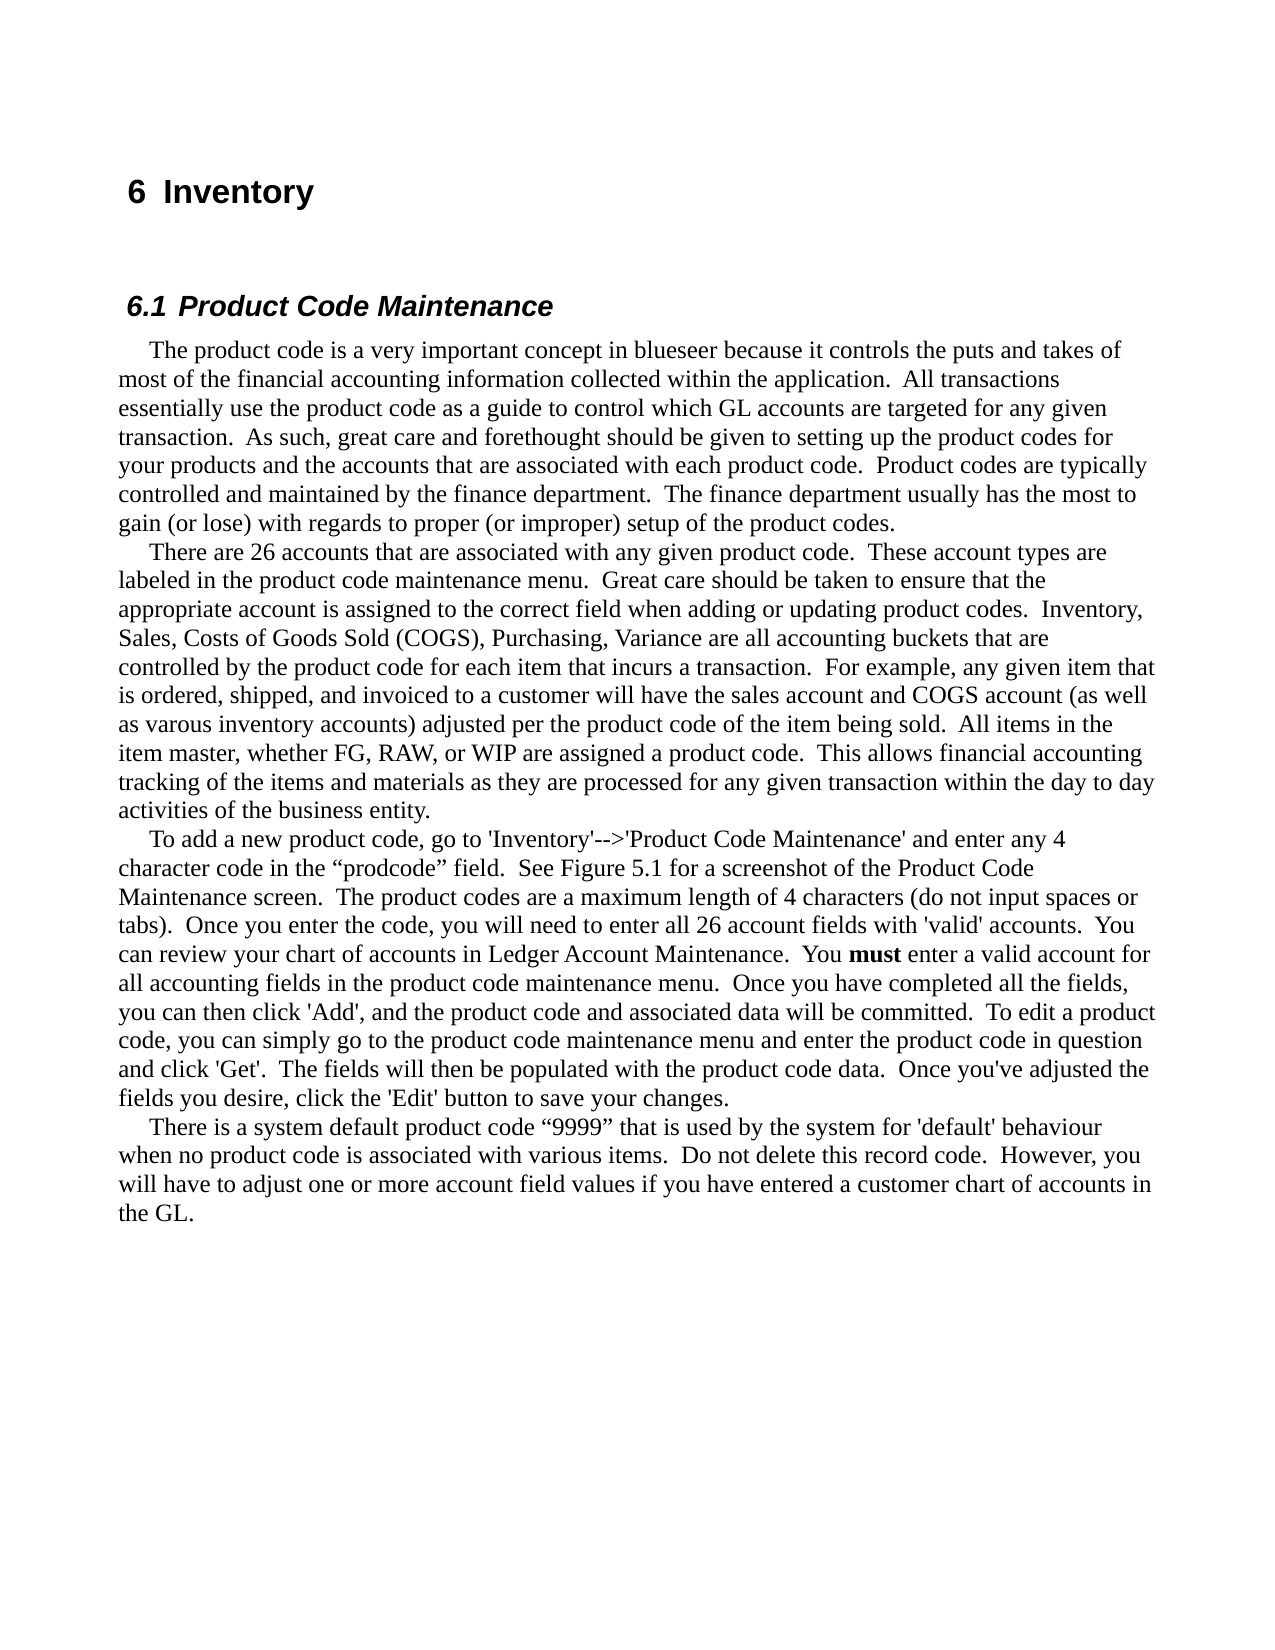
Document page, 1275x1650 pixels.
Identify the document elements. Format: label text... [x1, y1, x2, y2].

subtitle Inventory [118, 172, 1157, 211]
text The product code is a very important concept in blueseer because it controls the puts and takes of most of the financial accounting information collected within the application. All transactions essentially use the product code as a guide to control which GL accounts are targeted for any given transaction. As such, great care and forethought should be given to setting up the product codes for your products and the accounts that are associated with each product code. Product codes are typically controlled and maintained by the finance department. The finance department usually has the most to gain (or lose) with regards to proper (or improper) setup of the product codes. [118, 335, 1157, 537]
text To add a new product code, go to 'Inventory'-->'Product Code Maintenance' and enter any 4 character code in the “prodcode” field. See Figure 5.1 for a screenshot of the Product Code Maintenance screen. The product codes are a maximum length of 4 characters (do not input spaces or tabs). Once you enter the code, you will need to enter all 26 account fields with 'valid' accounts. You can review your chart of accounts in Ledger Account Maintenance. You must enter a valid account for all accounting fields in the product code maintenance menu. Once you have completed all the fields, you can then click 'Add', and the product code and associated data will be committed. To edit a product code, you can simply go to the product code maintenance menu and enter the product code in question and click 'Get'. The fields will then be populated with the product code data. Once you've adjusted the fields you desire, click the 'Edit' button to save your changes. [118, 824, 1157, 1112]
text There are 26 accounts that are associated with any given product code. These account types are labeled in the product code maintenance menu. Great care should be taken to ensure that the appropriate account is assigned to the correct field when adding or updating product codes. Inventory, Sales, Costs of Goods Sold (COGS), Purchasing, Variance are all accounting buckets that are controlled by the product code for each item that incurs a transaction. For example, any given item that is ordered, shipped, and invoiced to a customer will have the sales account and COGS account (as well as varous inventory accounts) adjusted per the product code of the item being sold. All items in the item master, whether FG, RAW, or WIP are assigned a product code. This allows financial accounting tracking of the items and materials as they are processed for any given transaction within the day to day activities of the business entity. [118, 537, 1157, 824]
subtitle Product Code Maintenance [118, 289, 1157, 323]
text There is a system default product code “9999” that is used by the system for 'default' behaviour when no product code is associated with various items. Do not delete this record code. However, you will have to adjust one or more account field values if you have entered a customer chart of accounts in the GL. [118, 1112, 1157, 1227]
